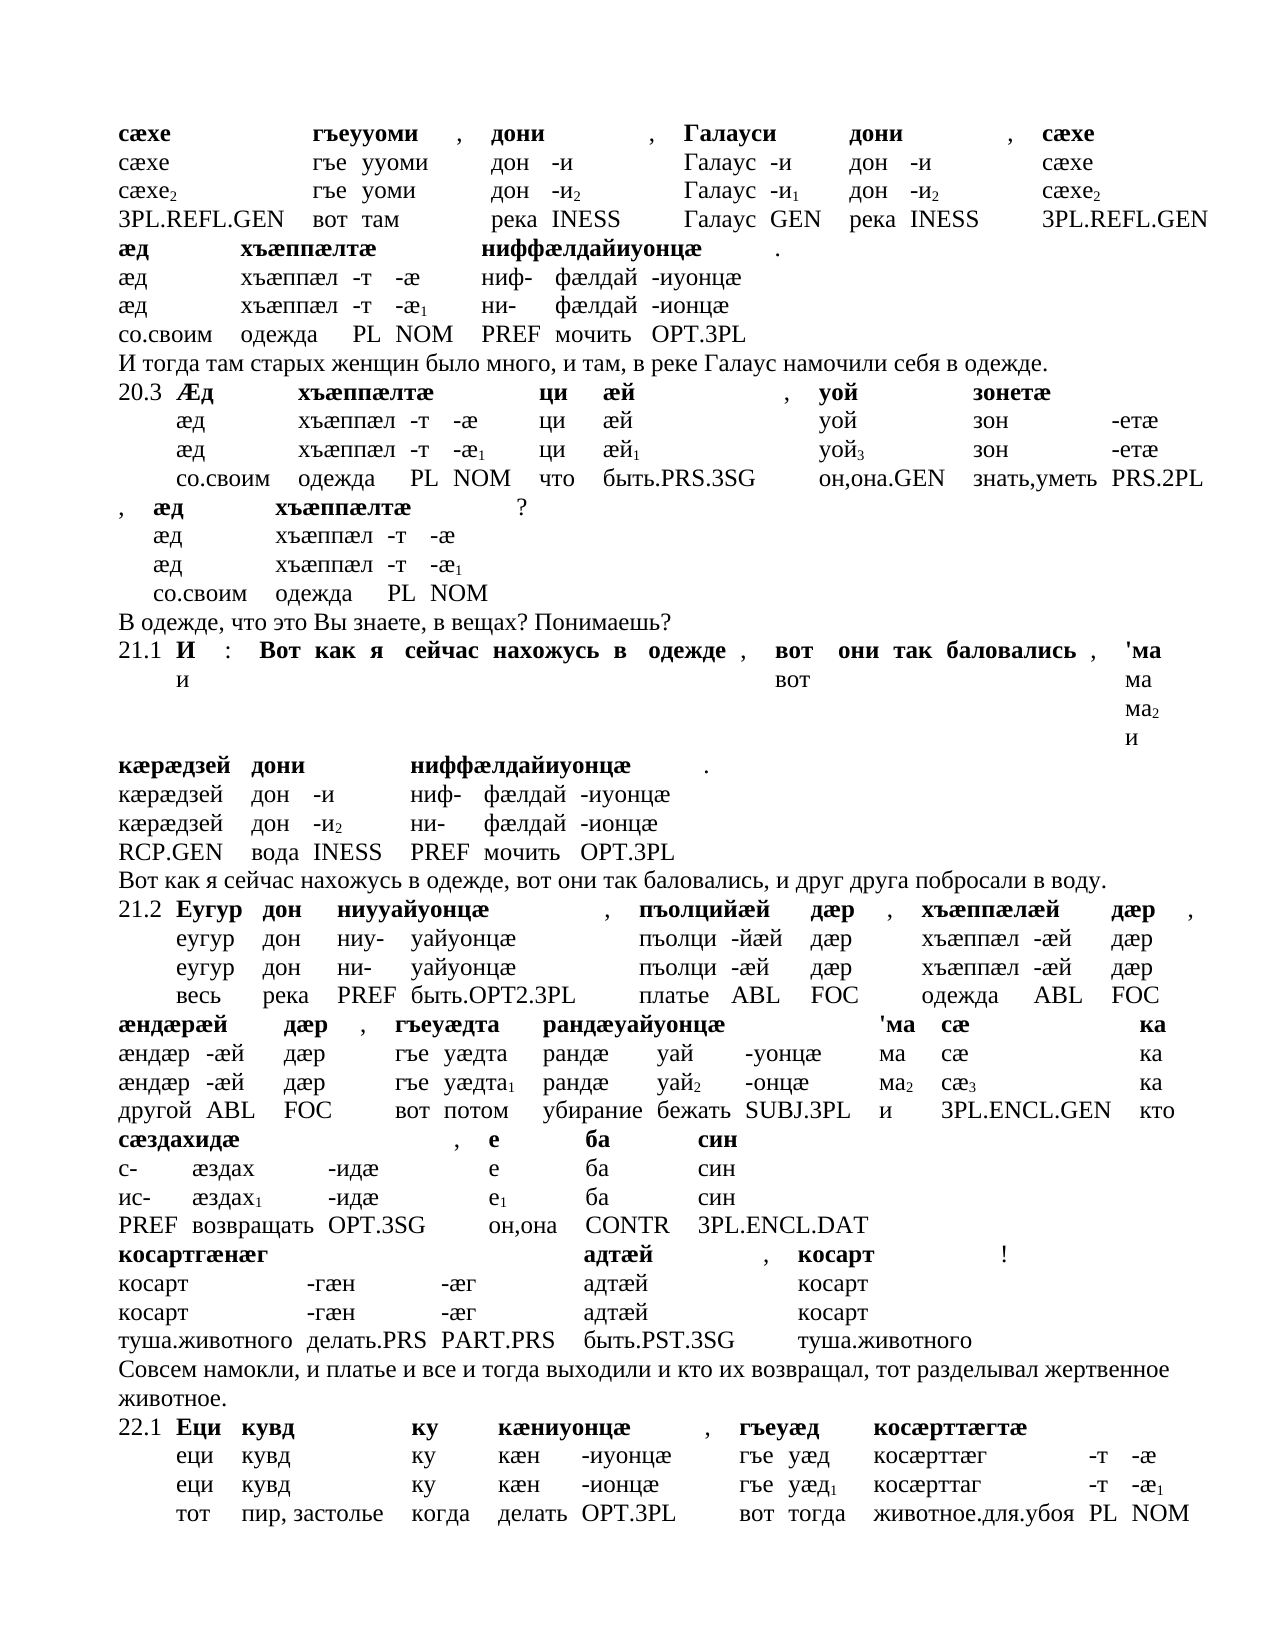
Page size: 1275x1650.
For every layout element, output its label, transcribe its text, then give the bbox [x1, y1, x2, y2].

text -æг [441, 1297, 556, 1326]
text -ионцæ [581, 1469, 677, 1498]
text PL [352, 319, 381, 348]
text сæ [941, 1009, 1126, 1038]
text PREF [481, 319, 541, 348]
text æд [176, 434, 270, 463]
text со.своим [118, 319, 213, 348]
text дæр [810, 952, 859, 981]
text -æг [441, 1268, 556, 1297]
text ци [539, 377, 589, 406]
text быть.PST.3SG [583, 1326, 735, 1354]
text гъе [395, 1038, 430, 1067]
text син [698, 1153, 868, 1182]
text дæр [1111, 894, 1174, 923]
text -æ [453, 406, 511, 434]
text они [838, 636, 879, 664]
text Галаус [683, 204, 756, 233]
text хъæппæлтæ [298, 377, 525, 406]
text В одежде, что это Вы знаете, в вещах? Понимаешь? [118, 607, 1249, 636]
text хъæппæл [275, 521, 373, 549]
text , [453, 1124, 474, 1153]
text -т [1088, 1441, 1118, 1469]
text 3PL.REFL.GEN [118, 204, 285, 233]
text вот [739, 1498, 774, 1527]
text OPT.3PL [581, 1498, 677, 1527]
text Вот как я сейчас нахожусь в одежде, вот они так баловались, и друг друга побросали в воду. [118, 866, 1249, 894]
text FOC [810, 981, 859, 1009]
text -т [387, 521, 416, 549]
text рандæуайуонцæ [543, 1009, 865, 1038]
text адтæй [583, 1239, 749, 1268]
text æд [118, 291, 213, 319]
text фæлдай [555, 291, 638, 319]
text ! [1000, 1239, 1021, 1268]
text так [893, 636, 932, 664]
text дон [849, 176, 896, 204]
text дони [251, 751, 396, 779]
text дон [262, 952, 309, 981]
text дон [491, 147, 538, 176]
text -и1 [770, 176, 821, 204]
text -ионцæ [651, 291, 747, 319]
text адтæй [583, 1297, 735, 1326]
text . [774, 233, 795, 262]
text -и [551, 147, 621, 176]
text фæлдай [555, 262, 638, 291]
text Еугур [176, 894, 248, 923]
text PREF [118, 1211, 178, 1239]
text тогда [788, 1498, 846, 1527]
text кто [1139, 1096, 1175, 1124]
text -и2 [551, 176, 621, 204]
text И [176, 636, 211, 664]
text -и2 [313, 808, 382, 837]
text 'ма [879, 1009, 927, 1038]
text возвращать [192, 1211, 314, 1239]
text . [703, 751, 724, 779]
text æндæр [118, 1038, 192, 1067]
text GEN [770, 204, 821, 233]
text косарт [118, 1297, 293, 1326]
text потом [444, 1096, 515, 1124]
text тот [176, 1498, 214, 1527]
text в [613, 636, 634, 664]
text дæр [283, 1038, 332, 1067]
text -æ1 [430, 549, 488, 578]
text дæр [283, 1009, 346, 1038]
text : [224, 636, 245, 664]
text е [488, 1153, 558, 1182]
text и [1125, 722, 1159, 751]
text ниф- [410, 779, 470, 808]
text ? [516, 492, 537, 521]
text 21.2 [118, 894, 162, 923]
text , [784, 377, 805, 406]
text сæ [941, 1038, 1112, 1067]
text еци [176, 1441, 214, 1469]
text косарт [118, 1268, 293, 1297]
text OPT.3SG [328, 1211, 426, 1239]
text ни- [337, 952, 397, 981]
text знать,уметь [973, 463, 1098, 492]
text SUBJ.3PL [745, 1096, 851, 1124]
text 3PL.ENCL.DAT [698, 1211, 868, 1239]
text хъæппæлæй [921, 894, 1097, 923]
text æздах1 [192, 1182, 314, 1211]
text хъæппæл [921, 952, 1019, 981]
text ку [411, 1441, 470, 1469]
text дæр [1111, 923, 1160, 952]
text е [488, 1124, 571, 1153]
text дони [849, 118, 993, 147]
text сæхе2 [118, 176, 285, 204]
text -æй [206, 1038, 256, 1067]
text река [491, 204, 538, 233]
text PL [387, 578, 416, 607]
text хъæппæл [240, 262, 338, 291]
text быть.OPT2.3PL [411, 981, 576, 1009]
text другой [118, 1096, 192, 1124]
text ци [539, 406, 575, 434]
text -т [352, 291, 381, 319]
text дони [491, 118, 635, 147]
text ма [879, 1038, 913, 1067]
text INESS [910, 204, 979, 233]
text кувд [241, 1469, 384, 1498]
text æй [603, 406, 756, 434]
text убирание [543, 1096, 643, 1124]
text ниу- [337, 923, 397, 952]
text -и [770, 147, 821, 176]
text Еци [176, 1412, 228, 1441]
text æд [153, 492, 261, 521]
text -т [387, 549, 416, 578]
text -иуонцæ [580, 779, 676, 808]
text NOM [1131, 1498, 1190, 1527]
text , [118, 492, 139, 521]
text уоми [362, 176, 428, 204]
text æндæр [118, 1067, 192, 1096]
text туша.животного [118, 1326, 293, 1354]
text с- [118, 1153, 178, 1182]
text мочить [555, 319, 638, 348]
text , [360, 1009, 381, 1038]
text гъеууоми [312, 118, 442, 147]
text гъе [739, 1469, 774, 1498]
text ка [1139, 1038, 1175, 1067]
text , [1007, 118, 1028, 147]
text -æй [206, 1067, 256, 1096]
text вот [775, 664, 810, 693]
text дæр [283, 1067, 332, 1096]
text бежать [657, 1096, 731, 1124]
text , [887, 894, 908, 923]
text , [1090, 636, 1111, 664]
text 22.1 [118, 1412, 162, 1441]
text -т [410, 406, 439, 434]
text одежда [275, 578, 373, 607]
text адтæй [583, 1268, 735, 1297]
text Галаус [683, 176, 756, 204]
text 21.1 [118, 636, 162, 664]
text косæрттæг [873, 1441, 1075, 1469]
text как [314, 636, 356, 664]
text -ионцæ [580, 808, 676, 837]
text уой [818, 377, 959, 406]
text нахожусь [493, 636, 599, 664]
text река [262, 981, 309, 1009]
text ку [411, 1412, 484, 1441]
text хъæппæлтæ [240, 233, 467, 262]
text Галауси [683, 118, 835, 147]
text OPT.3PL [651, 319, 747, 348]
text Вот [259, 636, 301, 664]
text -æ [430, 521, 488, 549]
text пъолцийæй [639, 894, 797, 923]
text æд [153, 521, 247, 549]
text æд [176, 406, 270, 434]
text -æй [1033, 923, 1083, 952]
text син [698, 1182, 868, 1211]
text уай [657, 1038, 731, 1067]
text INESS [551, 204, 621, 233]
text вот [312, 204, 348, 233]
text -идæ [328, 1153, 426, 1182]
text одежда [921, 981, 1019, 1009]
text вот [395, 1096, 430, 1124]
text -онцæ [745, 1067, 851, 1096]
text я [370, 636, 391, 664]
text -æй [731, 952, 783, 981]
text PREF [337, 981, 397, 1009]
text NOM [395, 319, 454, 348]
text зонетæ [973, 377, 1218, 406]
text он,она.GEN [818, 463, 945, 492]
text æд [118, 262, 213, 291]
text уой [818, 406, 945, 434]
text вот [775, 636, 824, 664]
text одежда [298, 463, 396, 492]
text FOC [1111, 981, 1160, 1009]
text NOM [430, 578, 488, 607]
text -гæн [307, 1297, 427, 1326]
text со.своим [176, 463, 270, 492]
text -æ [395, 262, 454, 291]
text гъе [739, 1441, 774, 1469]
text -т [410, 434, 439, 463]
text -æ1 [395, 291, 454, 319]
text река [849, 204, 896, 233]
text кæн [498, 1441, 568, 1469]
text -æй [1033, 952, 1083, 981]
text дæр [810, 894, 873, 923]
text кæрæдзей [118, 808, 223, 837]
text æй1 [603, 434, 756, 463]
text платье [639, 981, 717, 1009]
text косарт [798, 1297, 972, 1326]
text ма [1125, 664, 1159, 693]
text одежде [648, 636, 726, 664]
text гъеуæд [739, 1412, 859, 1441]
text ци [539, 434, 575, 463]
text Æд [176, 377, 284, 406]
text сæхе [118, 118, 299, 147]
text делать.PRS [307, 1326, 427, 1354]
text косарт [798, 1268, 972, 1297]
text ABL [206, 1096, 256, 1124]
text кувд [241, 1441, 384, 1469]
text что [539, 463, 575, 492]
text гъеуæдта [395, 1009, 529, 1038]
text æд [118, 233, 227, 262]
text гъе [312, 147, 348, 176]
text дон [849, 147, 896, 176]
text , [604, 894, 625, 923]
text ууоми [362, 147, 428, 176]
text сейчас [404, 636, 479, 664]
text PREF [410, 837, 470, 866]
text одежда [240, 319, 338, 348]
text быть.PRS.3SG [603, 463, 756, 492]
text ка [1139, 1009, 1189, 1038]
text INESS [313, 837, 382, 866]
text PRS.2PL [1111, 463, 1204, 492]
text æд [153, 549, 247, 578]
text -уонцæ [745, 1038, 851, 1067]
text кæн [498, 1469, 568, 1498]
text ка [1139, 1067, 1175, 1096]
text ниф- [481, 262, 541, 291]
text ма2 [879, 1067, 913, 1096]
text гъе [312, 176, 348, 204]
text кæрæдзей [118, 779, 223, 808]
text он,она [488, 1211, 558, 1239]
text 3PL.ENCL.GEN [941, 1096, 1112, 1124]
text -т [1088, 1469, 1118, 1498]
text -æ [1131, 1441, 1190, 1469]
text уай2 [657, 1067, 731, 1096]
text ни- [410, 808, 470, 837]
text когда [411, 1498, 470, 1527]
text там [362, 204, 428, 233]
text уайуонцæ [411, 952, 576, 981]
text -æ1 [453, 434, 511, 463]
text хъæппæл [298, 434, 396, 463]
text сæздахидæ [118, 1124, 440, 1153]
text косарт [798, 1239, 986, 1268]
text , [456, 118, 477, 147]
text кувд [241, 1412, 398, 1441]
text сæхе2 [1042, 176, 1208, 204]
text -йæй [731, 923, 783, 952]
text -и [910, 147, 979, 176]
text дон [251, 779, 299, 808]
text косæрттæгтæ [873, 1412, 1204, 1441]
text -т [352, 262, 381, 291]
text -иуонцæ [651, 262, 747, 291]
text OPT.3PL [580, 837, 676, 866]
text ба [585, 1182, 670, 1211]
text косартгæнæг [118, 1239, 569, 1268]
text гъе [395, 1067, 430, 1096]
text ABL [731, 981, 783, 1009]
text пъолци [639, 952, 717, 981]
text син [698, 1124, 882, 1153]
text PART.PRS [441, 1326, 556, 1354]
text ма2 [1125, 693, 1159, 722]
text уæдта [444, 1038, 515, 1067]
text -и [313, 779, 382, 808]
text хъæппæл [275, 549, 373, 578]
text -гæн [307, 1268, 427, 1297]
text пир, застолье [241, 1498, 384, 1527]
text дон [491, 176, 538, 204]
text 20.3 [118, 377, 162, 406]
text зон [973, 406, 1098, 434]
text и [879, 1096, 913, 1124]
text туша.животного [798, 1326, 972, 1354]
text еци [176, 1469, 214, 1498]
text ку [411, 1469, 470, 1498]
text ниууайуонцæ [337, 894, 590, 923]
text , [740, 636, 761, 664]
text -идæ [328, 1182, 426, 1211]
text рандæ [543, 1067, 643, 1096]
text еугур [176, 952, 235, 981]
text дон [262, 923, 309, 952]
text мочить [484, 837, 566, 866]
text ис- [118, 1182, 178, 1211]
text ниффæлдайиуонцæ [410, 751, 689, 779]
text -иуонцæ [581, 1441, 677, 1469]
text со.своим [153, 578, 247, 607]
text сæхе [1042, 147, 1208, 176]
text -æ1 [1131, 1469, 1190, 1498]
text еугур [176, 923, 235, 952]
text хъæппæл [298, 406, 396, 434]
text -етæ [1111, 406, 1204, 434]
text ABL [1033, 981, 1083, 1009]
text уæд1 [788, 1469, 846, 1498]
text уæд [788, 1441, 846, 1469]
text делать [498, 1498, 568, 1527]
text весь [176, 981, 235, 1009]
text 3PL.REFL.GEN [1042, 204, 1208, 233]
text , [1187, 894, 1208, 923]
text Галаус [683, 147, 756, 176]
text FOC [283, 1096, 332, 1124]
text фæлдай [484, 808, 566, 837]
text сæхе [118, 147, 285, 176]
text косæрттаг [873, 1469, 1075, 1498]
text ба [585, 1153, 670, 1182]
text æздах [192, 1153, 314, 1182]
text дæр [1111, 952, 1160, 981]
text , [763, 1239, 784, 1268]
text кæрæдзей [118, 751, 237, 779]
text æй [603, 377, 770, 406]
text дæр [810, 923, 859, 952]
text уæдта1 [444, 1067, 515, 1096]
text рандæ [543, 1038, 643, 1067]
text уайуонцæ [411, 923, 576, 952]
text PL [1088, 1498, 1118, 1527]
text ни- [481, 291, 541, 319]
text ба [585, 1124, 684, 1153]
text CONTR [585, 1211, 670, 1239]
text хъæппæл [240, 291, 338, 319]
text RCP.GEN [118, 837, 223, 866]
text е1 [488, 1182, 558, 1211]
text кæниуонцæ [498, 1412, 691, 1441]
text сæ3 [941, 1067, 1112, 1096]
text дон [251, 808, 299, 837]
text сæхе [1042, 118, 1222, 147]
text NOM [453, 463, 511, 492]
text , [649, 118, 670, 147]
text PL [410, 463, 439, 492]
text æндæрæй [118, 1009, 270, 1038]
text хъæппæлтæ [275, 492, 502, 521]
text 'ма [1125, 636, 1173, 664]
text ниффæлдайиуонцæ [481, 233, 761, 262]
text фæлдай [484, 779, 566, 808]
text уой3 [818, 434, 945, 463]
text зон [973, 434, 1098, 463]
text пъолци [639, 923, 717, 952]
text , [704, 1412, 725, 1441]
text -и2 [910, 176, 979, 204]
text животное.для.убоя [873, 1498, 1075, 1527]
text баловались [946, 636, 1076, 664]
text хъæппæл [921, 923, 1019, 952]
text и [176, 664, 197, 693]
text вода [251, 837, 299, 866]
text -етæ [1111, 434, 1204, 463]
text Совсем намокли, и платье и все и тогда выходили и кто их возвращал, тот разделывал жертвенное животное. [118, 1354, 1249, 1412]
text дон [262, 894, 323, 923]
text И тогда там старых женщин было много, и там, в реке Галаус намочили себя в одежде. [118, 348, 1249, 377]
